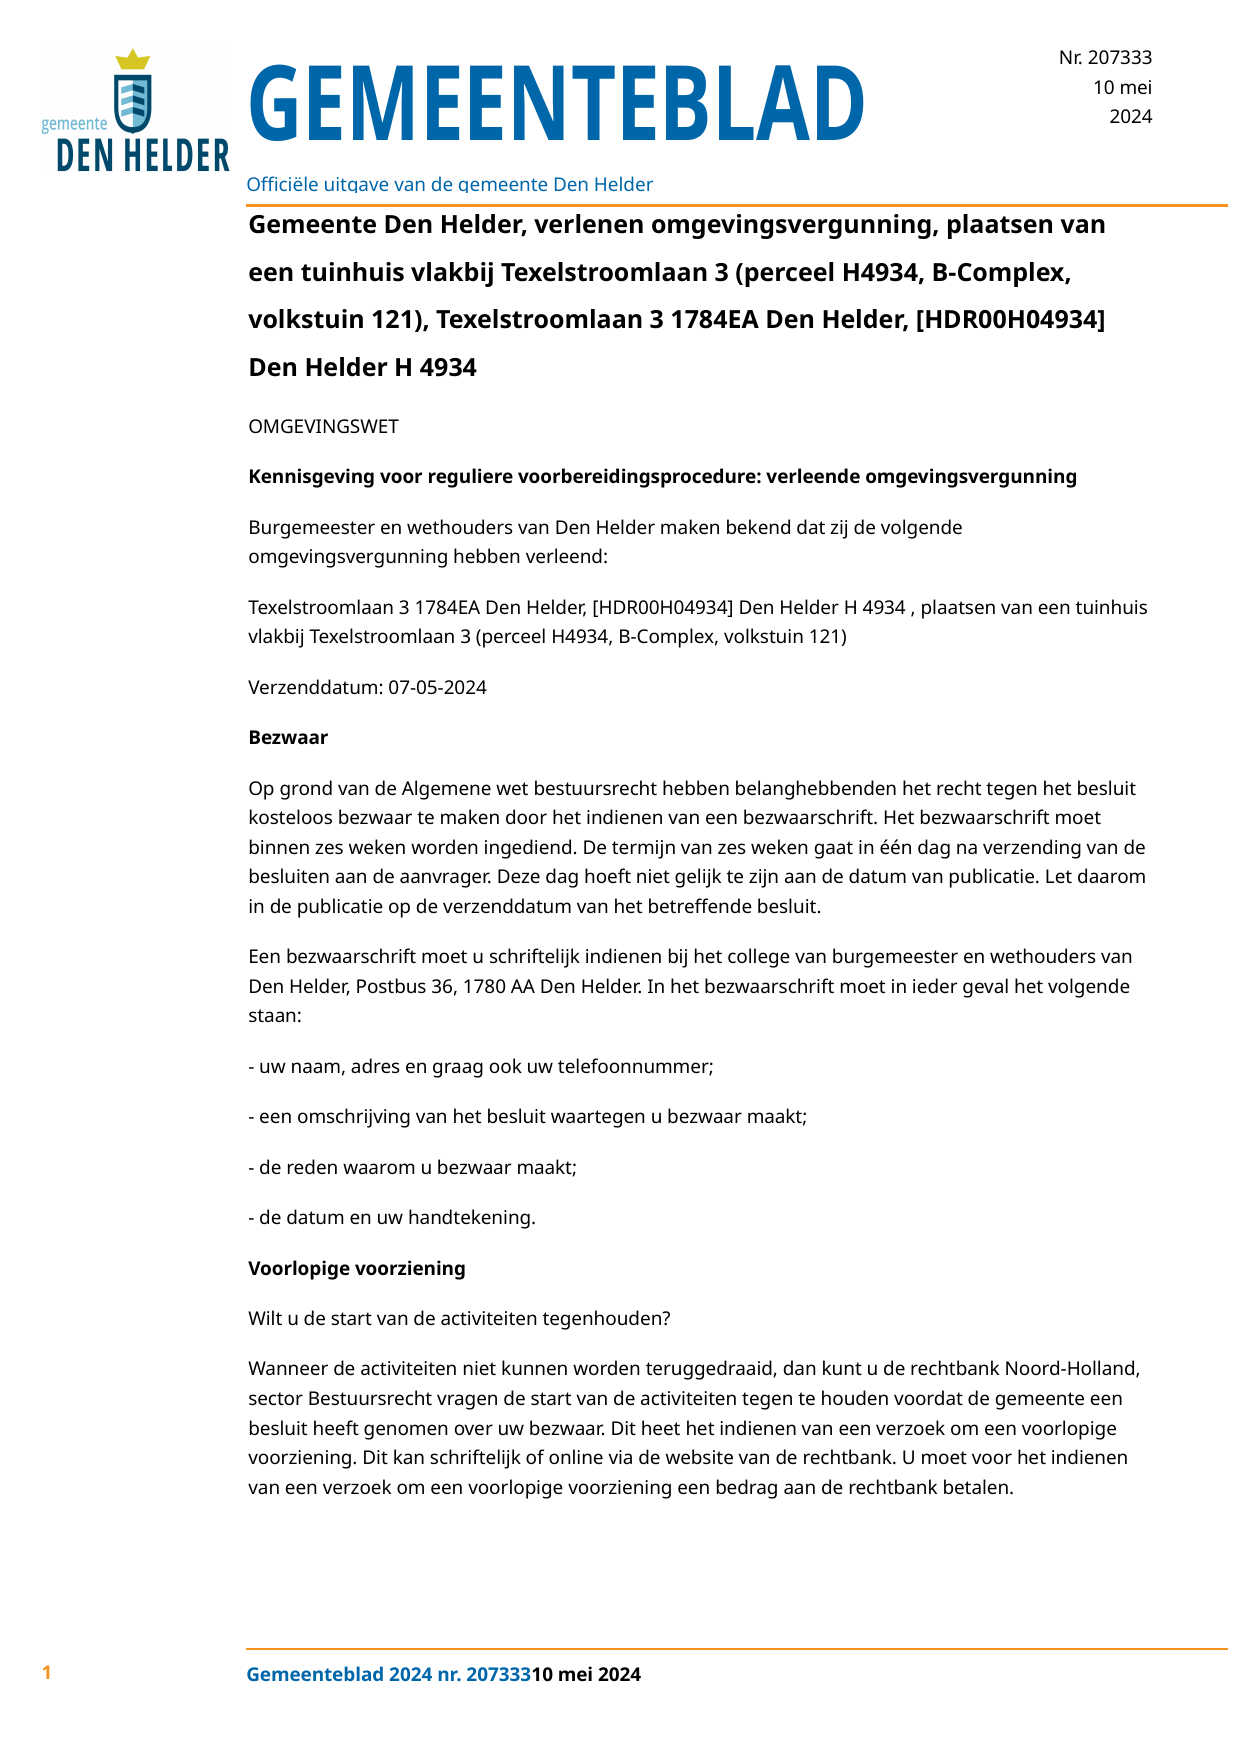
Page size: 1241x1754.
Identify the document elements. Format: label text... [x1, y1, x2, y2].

text Bezwaar [248, 724, 1152, 750]
text Burgemeester en wethouders van Den Helder maken bekend dat zij de volgende omgevingsvergunning hebben verleend: [248, 514, 1152, 569]
text - een omschrijving van het besluit waartegen u bezwaar maakt; [248, 1103, 1152, 1129]
text Een bezwaarschrift moet u schriftelijk indienen bij het college van burgemeester en wethouders van Den Helder, Postbus 36, 1780 AA Den Helder. In het bezwaarschrift moet in ieder geval het volgende staan: [248, 943, 1152, 1028]
text - de reden waarom u bezwaar maakt; [248, 1154, 1152, 1180]
text Wanneer de activiteiten niet kunnen worden teruggedraaid, dan kunt u de rechtbank Noord-Holland, sector Bestuursrecht vragen de start van de activiteiten tegen te houden voordat de gemeente een besluit heeft genomen over uw bezwaar. Dit heet het indienen van een verzoek om een voorlopige voorziening. Dit kan schriftelijk of online via de website van de rechtbank. U moet voor het indienen van een verzoek om een voorlopige voorziening een bedrag aan de rechtbank betalen. [248, 1356, 1152, 1500]
text Texelstroomlaan 3 1784EA Den Helder, [HDR00H04934] Den Helder H 4934 , plaatsen van een tuinhuis vlakbij Texelstroomlaan 3 (perceel H4934, B-Complex, volkstuin 121) [248, 594, 1152, 649]
picture [63, 144, 68, 165]
text Kennisgeving voor reguliere voorbereidingsprocedure: verleende omgevingsvergunning [248, 463, 1152, 489]
picture [41, 47, 231, 172]
picture [220, 160, 224, 172]
picture [182, 144, 187, 165]
picture [100, 154, 106, 172]
text Verzenddatum: 07-05-2024 [248, 674, 1152, 700]
text OMGEVINGSWET [248, 413, 1152, 439]
text - uw naam, adres en graag ook uw telefoonnummer; [248, 1053, 1152, 1079]
text Op grond van de Algemene wet bestuursrecht hebben belanghebbenden het recht tegen het besluit kosteloos bezwaar te maken door het indienen van een bezwaarschrift. Het bezwaarschrift moet binnen zes weken worden ingediend. De termijn van zes weken gaat in één dag na verzending van de besluiten aan de aanvrager. Deze dag hoeft niet gelijk te zijn aan de datum van publicatie. Let daarom in de publicatie op de verzenddatum van het betreffende besluit. [248, 775, 1152, 919]
text - de datum en uw handtekening. [248, 1204, 1152, 1230]
text Voorlopige voorziening [248, 1255, 1152, 1281]
text Gemeente Den Helder, verlenen omgevingsvergunning, plaatsen van een tuinhuis vlakbij Texelstroomlaan 3 (perceel H4934, B-Complex, volkstuin 121), Texelstroomlaan 3 1784EA Den Helder, [HDR00H04934] Den Helder H 4934 [248, 207, 1152, 384]
picture [130, 157, 135, 172]
text Wilt u de start van de activiteiten tegenhouden? [248, 1305, 1152, 1331]
